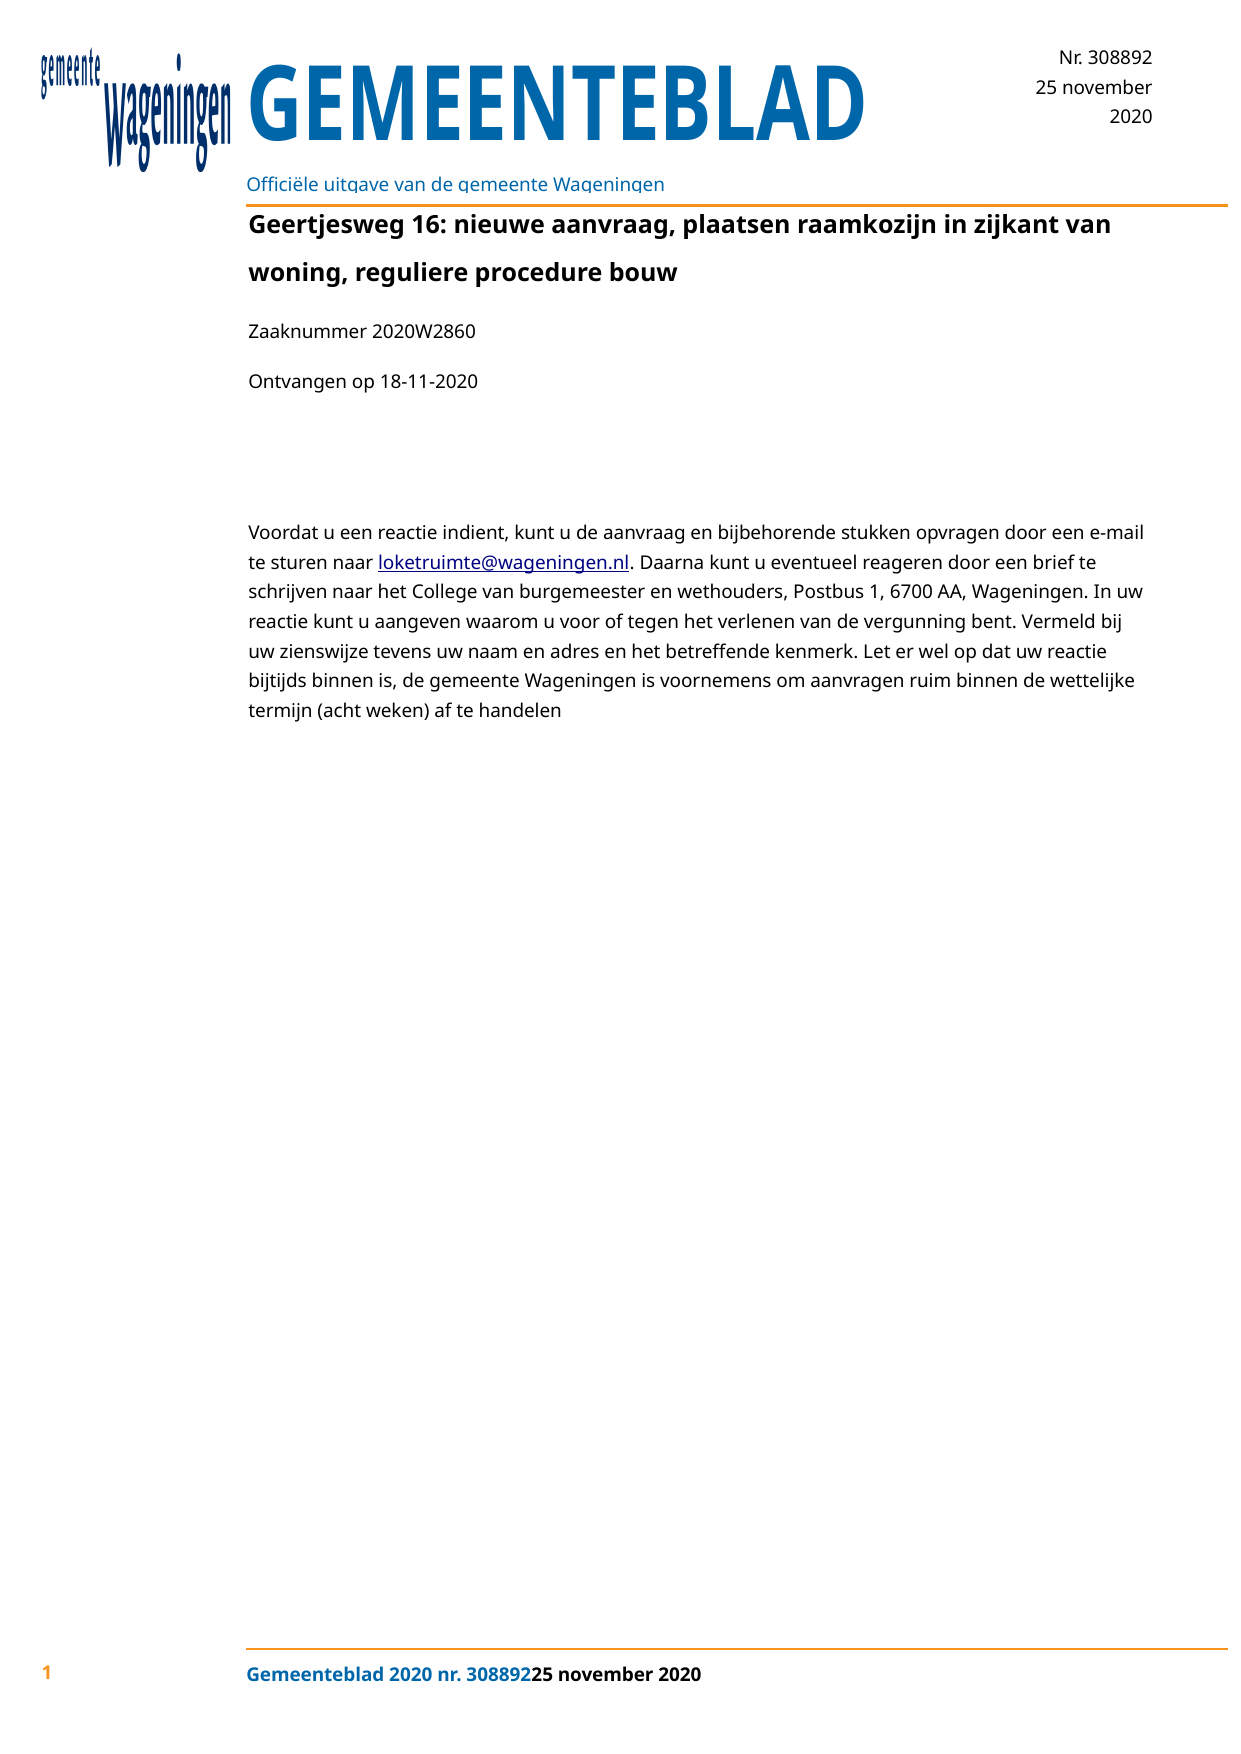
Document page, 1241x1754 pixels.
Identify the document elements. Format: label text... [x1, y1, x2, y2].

text Geertjesweg 16: nieuwe aanvraag, plaatsen raamkozijn in zijkant van woning, reguliere procedure bouw [248, 207, 1152, 288]
text Zaaknummer 2020W2860 [248, 318, 1152, 344]
text Voordat u een reactie indient, kunt u de aanvraag en bijbehorende stukken opvragen door een e-mail te sturen naar loketruimte@wageningen.nl. Daarna kunt u eventueel reageren door een brief te schrijven naar het College van burgemeester en wethouders, Postbus 1, 6700 AA, Wageningen. In uw reactie kunt u aangeven waarom u voor of tegen het verlenen van de vergunning bent. Vermeld bij uw zienswijze tevens uw naam en adres en het betreffende kenmerk. Let er wel op dat uw reactie bijtijds binnen is, de gemeente Wageningen is voornemens om aanvragen ruim binnen de wettelijke termijn (acht weken) af te handelen [248, 519, 1152, 723]
text Ontvangen op 18-11-2020 [248, 368, 1152, 394]
picture [41, 47, 231, 172]
